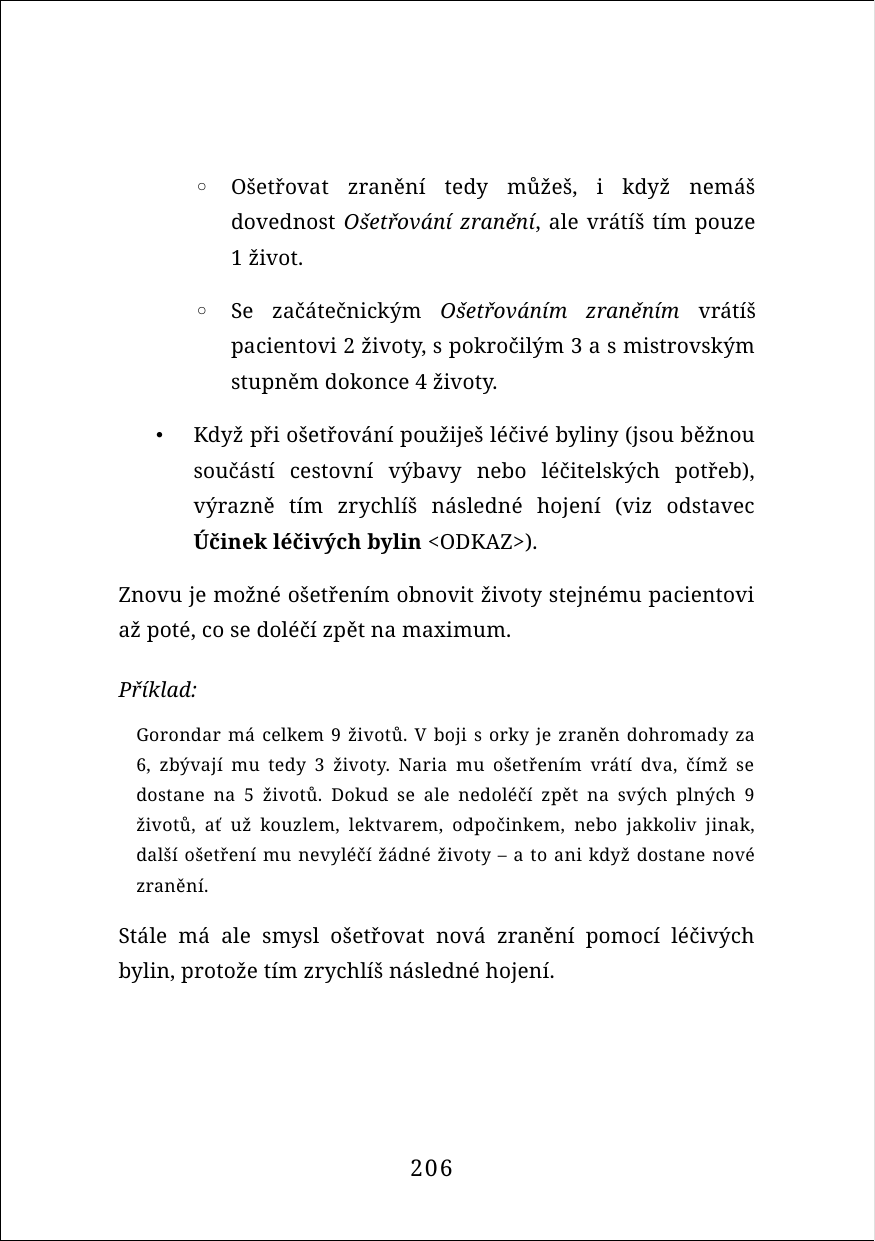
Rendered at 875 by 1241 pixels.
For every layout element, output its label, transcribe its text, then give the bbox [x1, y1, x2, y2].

list Ošetřovat zranění tedy můžeš, i když nemáš dovednost Ošetřování zranění, ale vrátíš tím pouze 1 život. [193, 172, 756, 271]
text Příklad: [118, 675, 756, 703]
text Gorondar má celkem 9 životů. V boji s orky je zraněn dohromady za 6, zbývají mu tedy 3 životy. Naria mu ošetřením vrátí dva, čímž se dostane na 5 životů. Dokud se ale nedoléčí zpět na svých plných 9 životů, ať už kouzlem, lektvarem, odpočinkem, nebo jakkoliv jinak, další ošetření mu nevyléčí žádné životy – a to ani když dostane nové zranění. [136, 722, 756, 897]
list Když při ošetřování použiješ léčivé byliny (jsou běžnou součástí cestovní výbavy nebo léčitelských potřeb), výrazně tím zrychlíš následné hojení (viz odstavec Účinek léčivých bylin <ODKAZ>). [156, 420, 756, 555]
text Stále má ale smysl ošetřovat nová zranění pomocí léčivých bylin, protože tím zrychlíš následné hojení. [118, 921, 756, 985]
text Znovu je možné ošetřením obnovit životy stejnému pacientovi až poté, co se doléčí zpět na maximum. [118, 580, 756, 644]
list Se začátečnickým Ošetřováním zraněním vrátíš pacientovi 2 životy, s pokročilým 3 a s mistrovským stupněm dokonce 4 životy. [193, 296, 756, 396]
